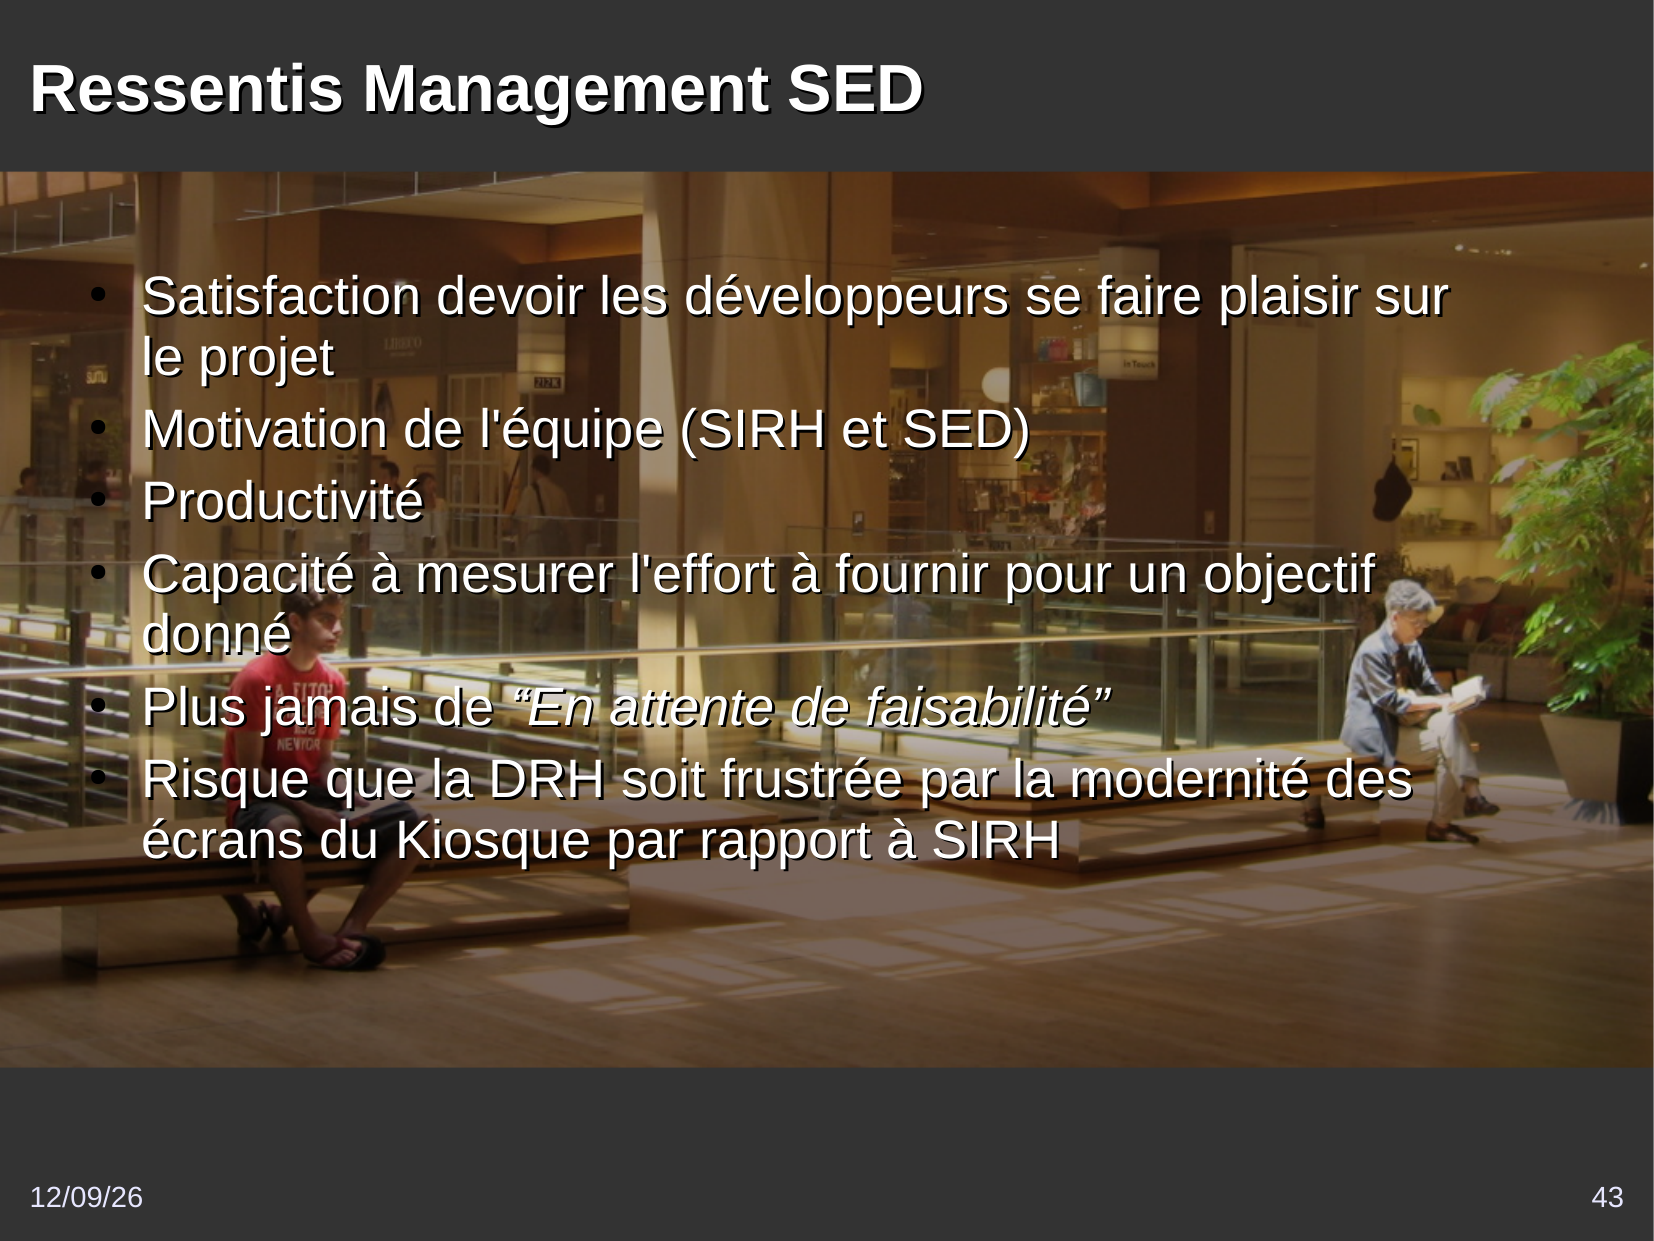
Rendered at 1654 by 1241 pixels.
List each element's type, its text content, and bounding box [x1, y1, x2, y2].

title Ressentis Management SED [29, 0, 1506, 178]
list Satisfaction devoir les développeurs se faire plaisir sur le projet Motivation de l'équipe (SIRH et SED) Productivité Capacité à mesurer l'effort à fournir pour un objectif donné Plus jamais de “En attente de faisabilité” Risque que la DRH soit frustrée par la modernité des écrans du Kiosque par rapport à SIRH [0, 265, 1477, 870]
picture [0, 0, 1654, 1241]
